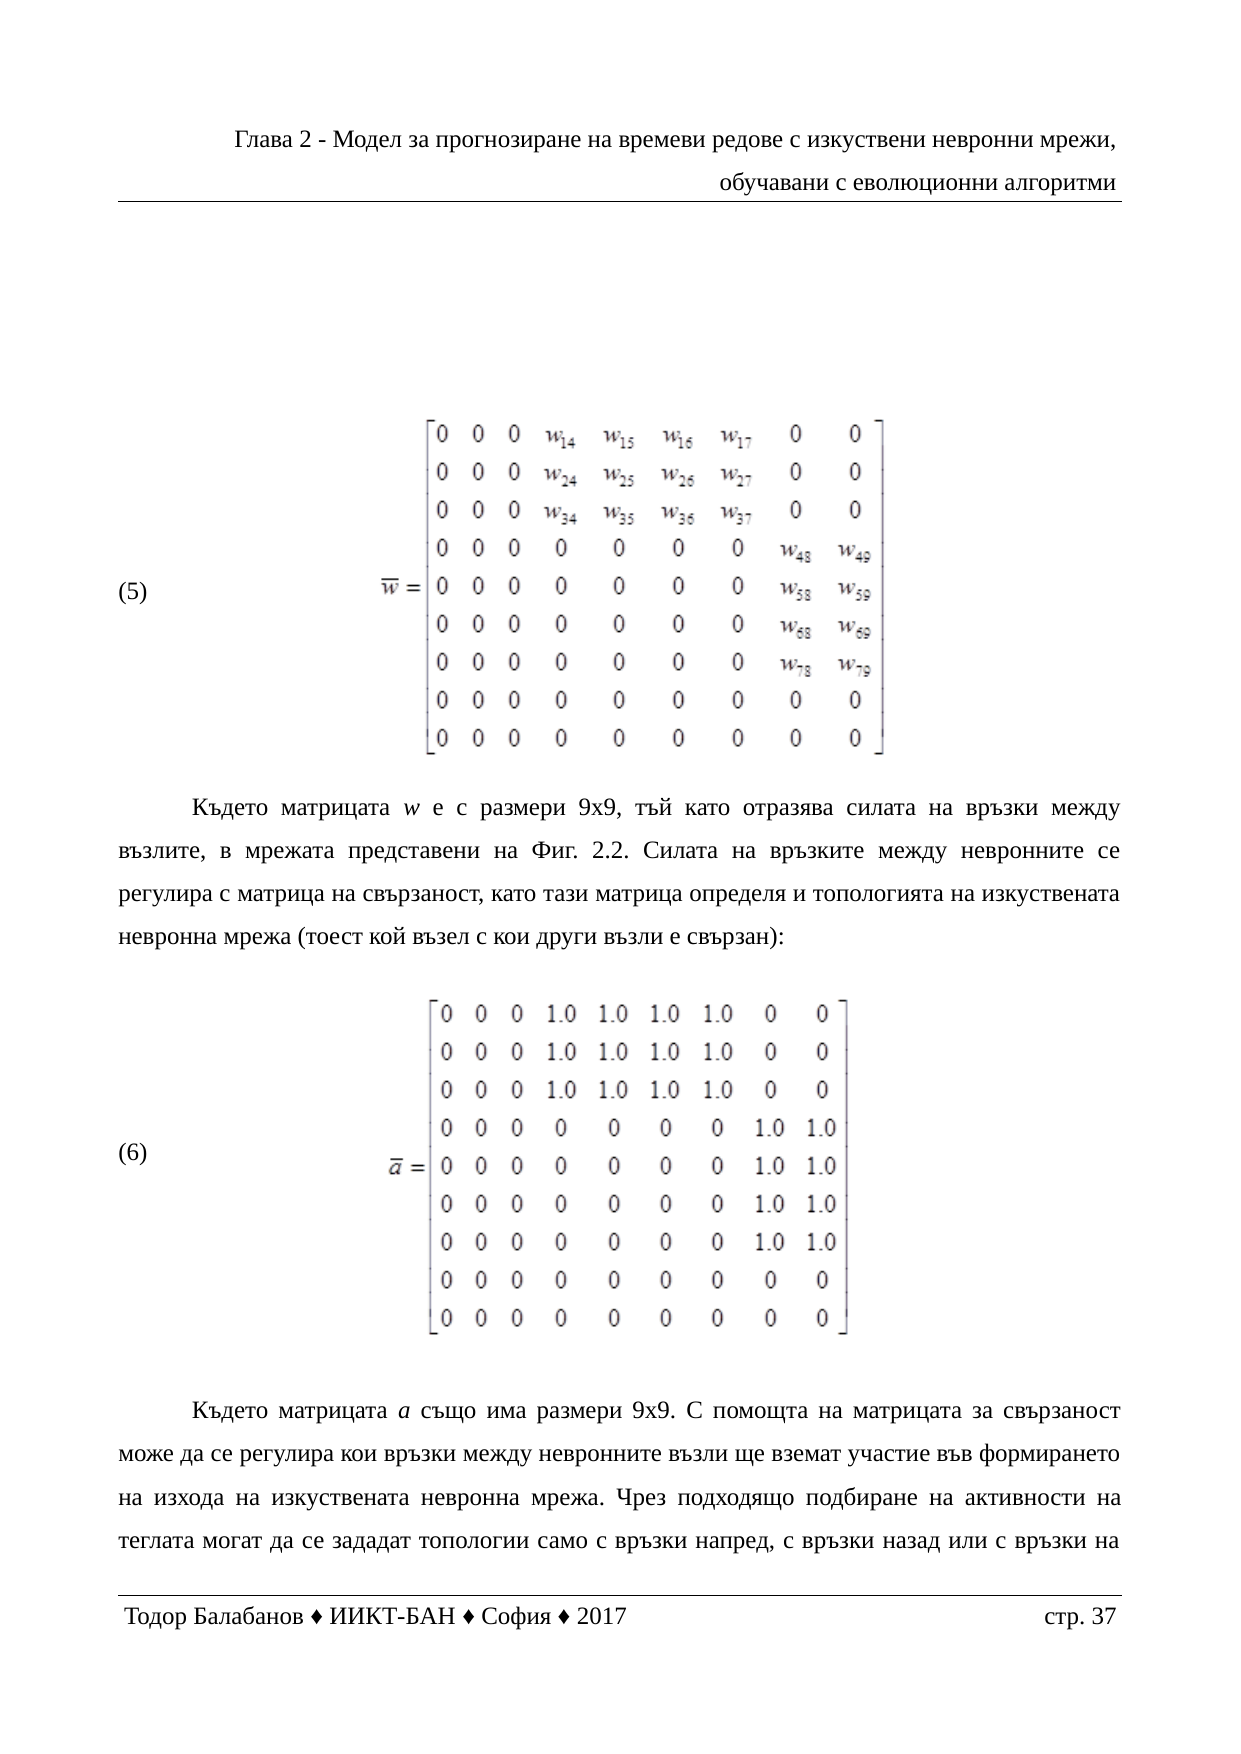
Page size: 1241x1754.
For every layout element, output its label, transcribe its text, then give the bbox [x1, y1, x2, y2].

text Където матрицата w е с размери 9x9, тъй като отразява силата на връзки между възлите, в мрежата представени на Фиг. 2.2. Силата на връзките между невронните се регулира с матрица на свързаност, като тази матрица определя и топологията на изкуствената невронна мрежа (тоест кой възел с кои други възли е свързан): [118, 792, 1122, 950]
text [854, 1137, 1122, 1165]
text (6) [118, 1137, 386, 1165]
text [890, 576, 1122, 605]
text (5) [118, 576, 377, 605]
text Където матрицата a също има размери 9x9. С помощта на матрицата за свързаност може да се регулира кои връзки между невронните възли ще вземат участие във формирането на изхода на изкуствената невронна мрежа. Чрез подходящо подбиране на активности на теглата могат да се зададат топологии само с връзки напред, с връзки назад или с връзки на [118, 1395, 1122, 1553]
